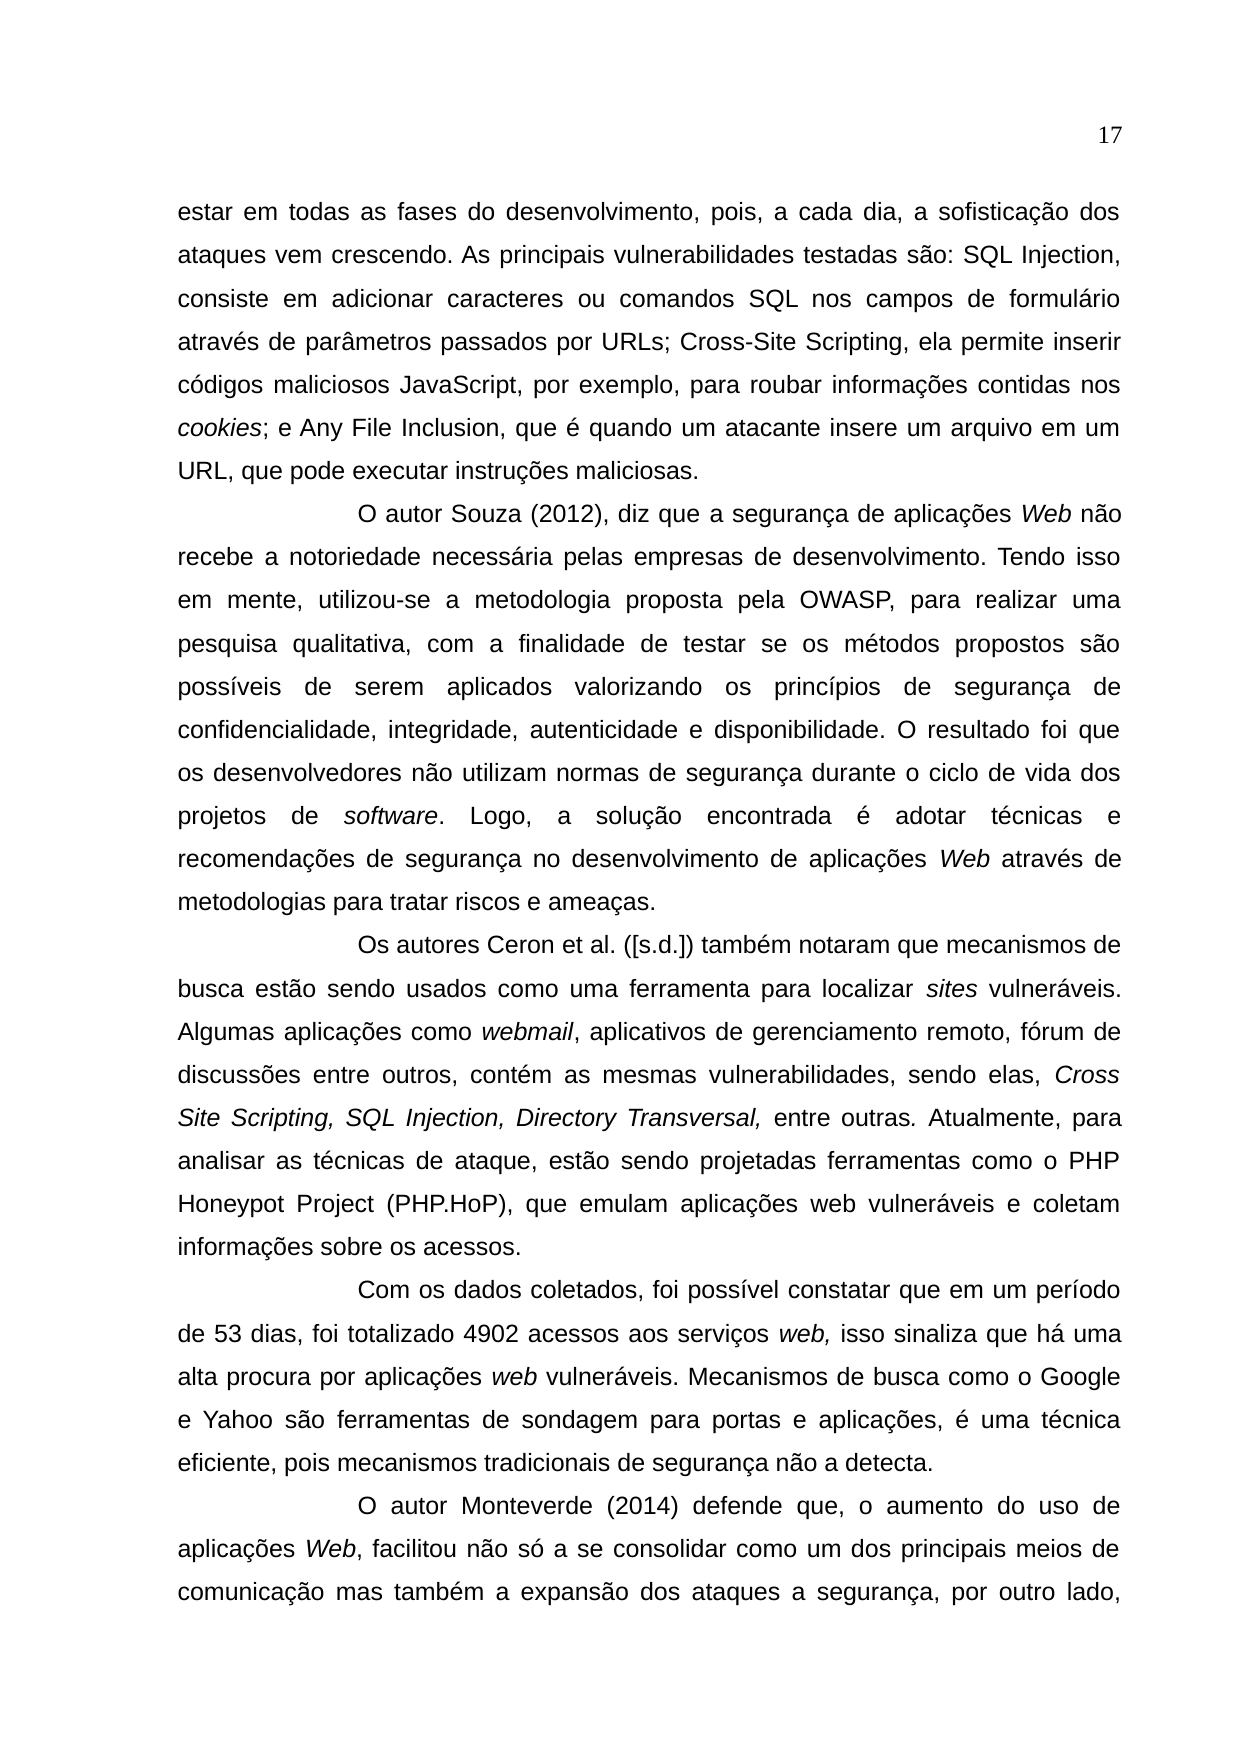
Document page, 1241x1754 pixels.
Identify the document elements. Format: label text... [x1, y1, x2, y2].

text O autor Monteverde (2014) defende que, o aumento do uso de aplicações Web, facilitou não só a se consolidar como um dos principais meios de comunicação mas também a expansão dos ataques a segurança, por outro lado, [177, 1491, 1122, 1606]
text Os autores Ceron et al. ([s.d.]) também notaram que mecanismos de busca estão sendo usados como uma ferramenta para localizar sites vulneráveis. Algumas aplicações como webmail, aplicativos de gerenciamento remoto, fórum de discussões entre outros, contém as mesmas vulnerabilidades, sendo elas, Cross Site Scripting, SQL Injection, Directory Transversal, entre outras. Atualmente, para analisar as técnicas de ataque, estão sendo projetadas ferramentas como o PHP Honeypot Project (PHP.HoP), que emulam aplicações web vulneráveis e coletam informações sobre os acessos. [177, 931, 1122, 1261]
text estar em todas as fases do desenvolvimento, pois, a cada dia, a sofisticação dos ataques vem crescendo. As principais vulnerabilidades testadas são: SQL Injection, consiste em adicionar caracteres ou comandos SQL nos campos de formulário através de parâmetros passados por URLs; Cross-Site Scripting, ela permite inserir códigos maliciosos JavaScript, por exemplo, para roubar informações contidas nos cookies; e Any File Inclusion, que é quando um atacante insere um arquivo em um URL, que pode executar instruções maliciosas. [177, 197, 1122, 485]
text O autor Souza (2012), diz que a segurança de aplicações Web não recebe a notoriedade necessária pelas empresas de desenvolvimento. Tendo isso em mente, utilizou-se a metodologia proposta pela OWASP, para realizar uma pesquisa qualitativa, com a finalidade de testar se os métodos propostos são possíveis de serem aplicados valorizando os princípios de segurança de confidencialidade, integridade, autenticidade e disponibilidade. O resultado foi que os desenvolvedores não utilizam normas de segurança durante o ciclo de vida dos projetos de software. Logo, a solução encontrada é adotar técnicas e recomendações de segurança no desenvolvimento de aplicações Web através de metodologias para tratar riscos e ameaças. [177, 499, 1122, 916]
text Com os dados coletados, foi possível constatar que em um período de 53 dias, foi totalizado 4902 acessos aos serviços web, isso sinaliza que há uma alta procura por aplicações web vulneráveis. Mecanismos de busca como o Google e Yahoo são ferramentas de sondagem para portas e aplicações, é uma técnica eficiente, pois mecanismos tradicionais de segurança não a detecta. [177, 1276, 1122, 1477]
